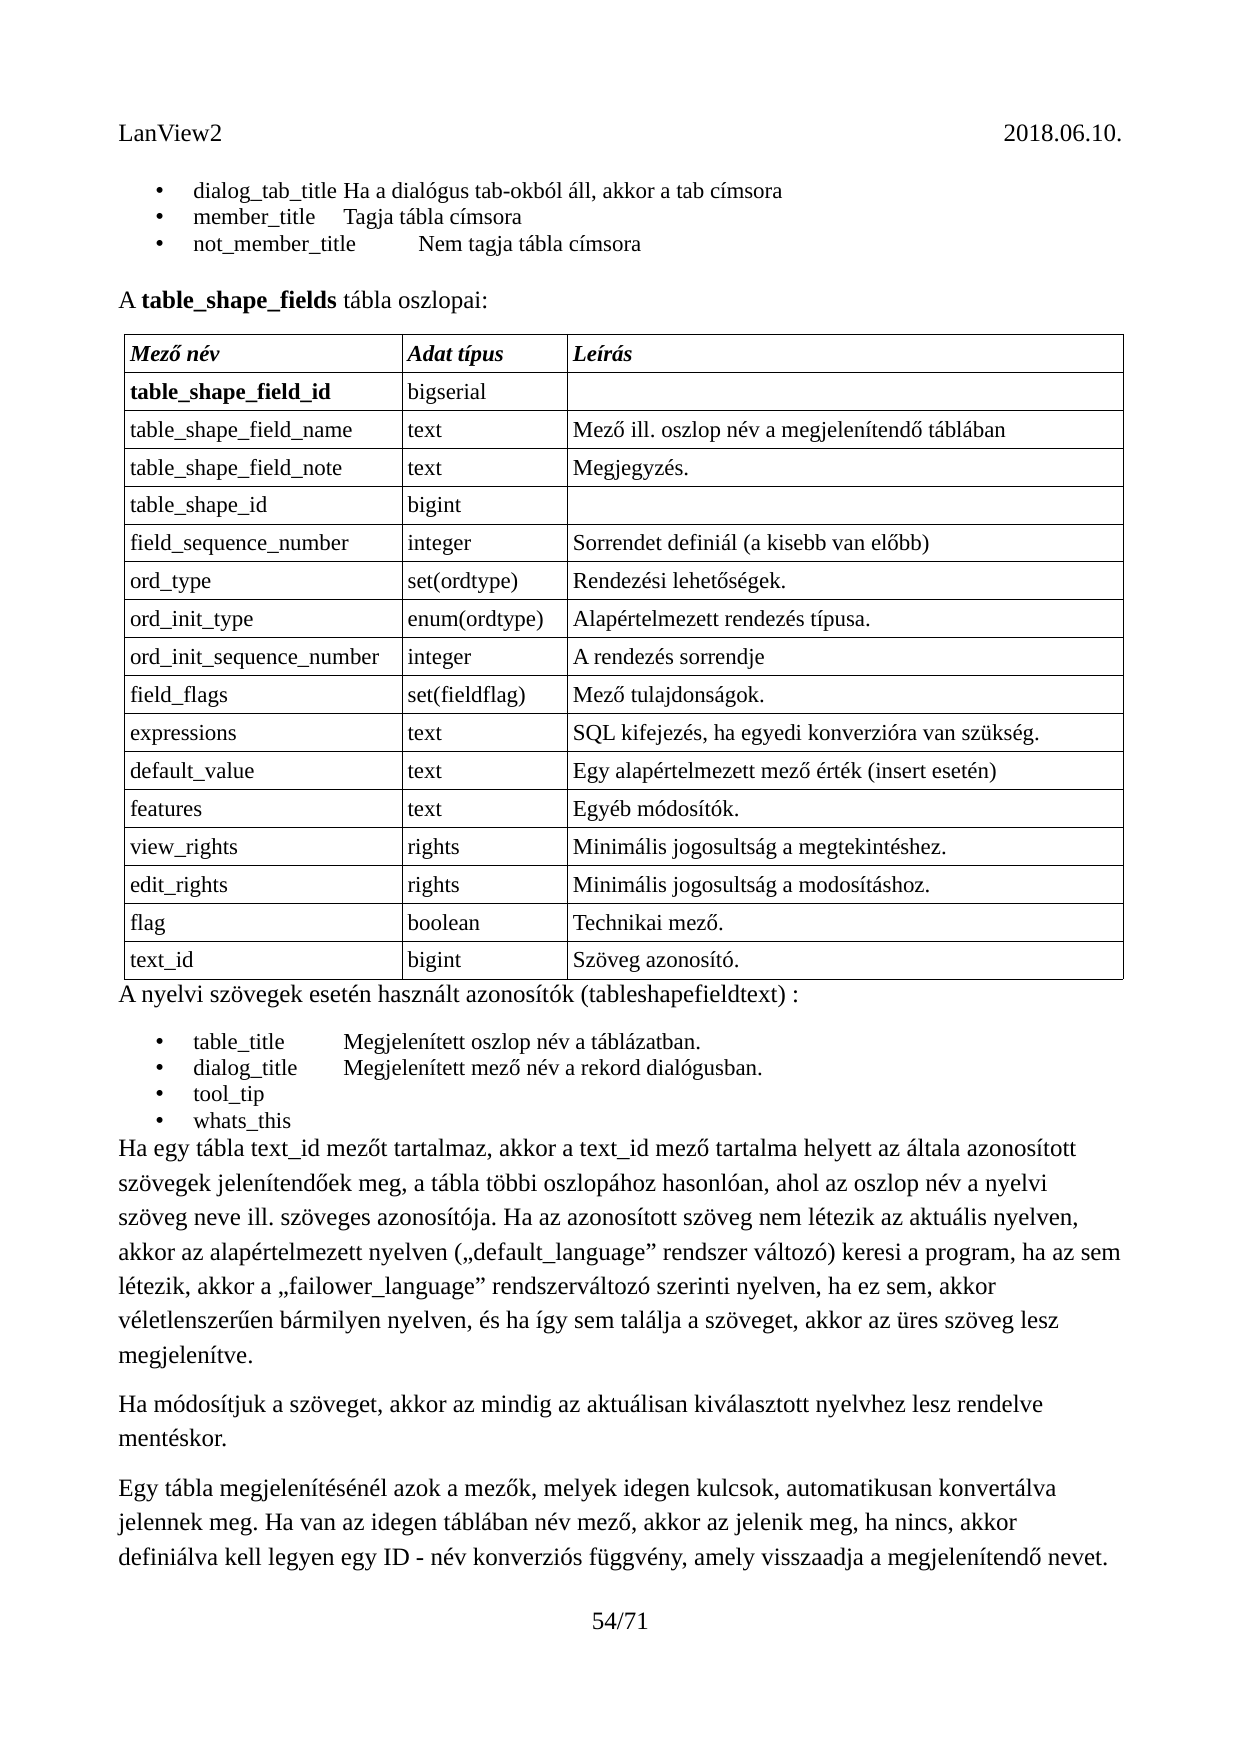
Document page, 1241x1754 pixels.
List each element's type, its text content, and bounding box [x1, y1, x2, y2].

table_cell text [403, 411, 567, 448]
table_cell SQL kifejezés, ha egyedi konverzióra van szükség. [568, 714, 1123, 751]
table_cell boolean [403, 904, 567, 941]
table_cell integer [403, 525, 567, 561]
table_cell bigint [403, 942, 567, 978]
list dialog_tab_title Ha a dialógus tab-okból áll, akkor a tab címsora [156, 177, 1122, 203]
table_cell enum(ordtype) [403, 600, 567, 637]
table_cell field_sequence_number [125, 525, 402, 561]
table_cell Rendezési lehetőségek. [568, 562, 1123, 599]
table_cell Egyéb módosítók. [568, 790, 1123, 827]
table_header Mező név [125, 335, 402, 372]
table_header Leírás [568, 335, 1123, 372]
table_cell ord_init_sequence_number [125, 638, 402, 675]
table_cell bigserial [403, 373, 567, 410]
table_cell Minimális jogosultság a megtekintéshez. [568, 828, 1123, 865]
table_cell field_flags [125, 676, 402, 713]
text Egy tábla megjelenítésénél azok a mezők, melyek idegen kulcsok, automatikusan konvertálva jelennek meg. Ha van az idegen táblában név mező, akkor az jelenik meg, ha nincs, akkor definiálva kell legyen egy ID - név konverziós függvény, amely visszaadja a megjelenítendő nevet. [118, 1473, 1122, 1570]
table_cell set(fieldflag) [403, 676, 567, 713]
table_cell text [403, 790, 567, 827]
table_cell text [403, 714, 567, 751]
table_cell table_shape_id [125, 487, 402, 523]
table_cell features [125, 790, 402, 827]
table_cell integer [403, 638, 567, 675]
list not_member_title Nem tagja tábla címsora [156, 230, 1122, 256]
table_cell Egy alapértelmezett mező érték (insert esetén) [568, 752, 1123, 789]
list tool_tip [156, 1080, 1122, 1107]
list whats_this [156, 1107, 1122, 1133]
table_cell Mező tulajdonságok. [568, 676, 1123, 713]
table_cell view_rights [125, 828, 402, 865]
table_cell expressions [125, 714, 402, 751]
table_cell Minimális jogosultság a modosításhoz. [568, 866, 1123, 903]
table_cell Mező ill. oszlop név a megjelenítendő táblában [568, 411, 1123, 448]
table_header Adat típus [403, 335, 567, 372]
table_cell text [403, 752, 567, 789]
table_cell [568, 487, 1123, 523]
list table_title Megjelenített oszlop név a táblázatban. [156, 1028, 1122, 1054]
table_cell text [403, 449, 567, 486]
text Ha egy tábla text_id mezőt tartalmaz, akkor a text_id mező tartalma helyett az általa azonosított szövegek jelenítendőek meg, a tábla többi oszlopához hasonlóan, ahol az oszlop név a nyelvi szöveg neve ill. szöveges azonosítója. Ha az azonosított szöveg nem létezik az aktuális nyelven, akkor az alapértelmezett nyelven („default_language” rendszer változó) keresi a program, ha az sem létezik, akkor a „failower_language” rendszerváltozó szerinti nyelven, ha ez sem, akkor véletlenszerűen bármilyen nyelven, és ha így sem találja a szöveget, akkor az üres szöveg lesz megjelenítve. [118, 1133, 1122, 1369]
table_cell table_shape_field_name [125, 411, 402, 448]
table_cell rights [403, 828, 567, 865]
text A nyelvi szövegek esetén használt azonosítók (tableshapefieldtext) : [118, 979, 1122, 1007]
table_cell Szöveg azonosító. [568, 942, 1123, 978]
list dialog_title Megjelenített mező név a rekord dialógusban. [156, 1054, 1122, 1080]
table_cell table_shape_field_note [125, 449, 402, 486]
table_cell Sorrendet definiál (a kisebb van előbb) [568, 525, 1123, 561]
table_cell flag [125, 904, 402, 941]
table_cell Technikai mező. [568, 904, 1123, 941]
table_cell table_shape_field_id [125, 373, 402, 410]
table_cell edit_rights [125, 866, 402, 903]
table_cell bigint [403, 487, 567, 523]
table_cell Alapértelmezett rendezés típusa. [568, 600, 1123, 637]
table_cell ord_init_type [125, 600, 402, 637]
text Ha módosítjuk a szöveget, akkor az mindig az aktuálisan kiválasztott nyelvhez lesz rendelve mentéskor. [118, 1389, 1122, 1452]
table_cell rights [403, 866, 567, 903]
text A table_shape_fields tábla oszlopai: [118, 285, 1122, 314]
table_cell set(ordtype) [403, 562, 567, 599]
table_cell A rendezés sorrendje [568, 638, 1123, 675]
table_cell [568, 373, 1123, 410]
table_cell ord_type [125, 562, 402, 599]
table_cell default_value [125, 752, 402, 789]
list member_title Tagja tábla címsora [156, 203, 1122, 230]
table_cell text_id [125, 942, 402, 978]
table_cell Megjegyzés. [568, 449, 1123, 486]
